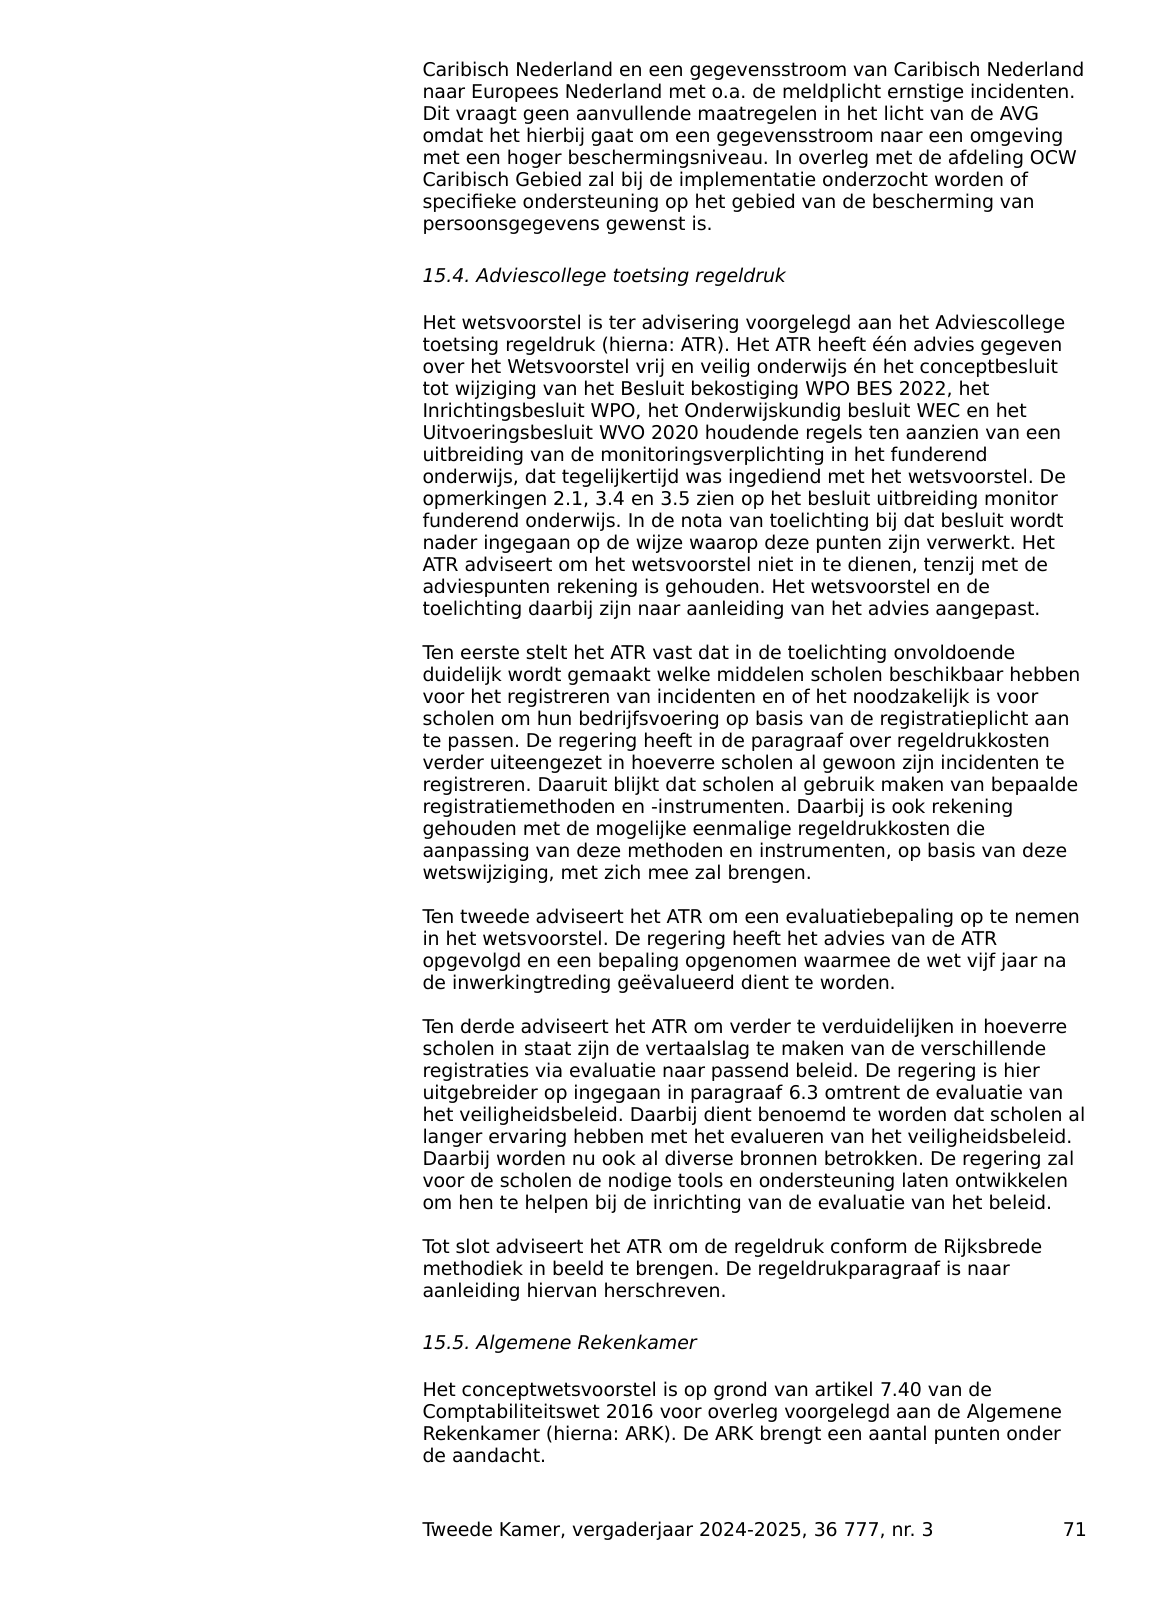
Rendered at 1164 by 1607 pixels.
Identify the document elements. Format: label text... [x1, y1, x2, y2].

text Tot slot adviseert het ATR om de regeldruk conform de Rijksbrede methodiek in beeld te brengen. De regeldrukparagraaf is naar aanleiding hiervan herschreven. [422, 1236, 1087, 1302]
text Caribisch Nederland en een gegevensstroom van Caribisch Nederland naar Europees Nederland met o.a. de meldplicht ernstige incidenten. Dit vraagt geen aanvullende maatregelen in het licht van de AVG omdat het hierbij gaat om een gegevensstroom naar een omgeving met een hoger beschermingsniveau. In overleg met de afdeling OCW Caribisch Gebied zal bij de implementatie onderzocht worden of specifieke ondersteuning op het gebied van de bescherming van persoonsgegevens gewenst is. [422, 59, 1087, 235]
text Het wetsvoorstel is ter advisering voorgelegd aan het Adviescollege toetsing regeldruk (hierna: ATR). Het ATR heeft één advies gegeven over het Wetsvoorstel vrij en veilig onderwijs én het conceptbesluit tot wijziging van het Besluit bekostiging WPO BES 2022, het Inrichtingsbesluit WPO, het Onderwijskundig besluit WEC en het Uitvoeringsbesluit WVO 2020 houdende regels ten aanzien van een uitbreiding van de monitoringsverplichting in het funderend onderwijs, dat tegelijkertijd was ingediend met het wetsvoorstel. De opmerkingen 2.1, 3.4 en 3.5 zien op het besluit uitbreiding monitor funderend onderwijs. In de nota van toelichting bij dat besluit wordt nader ingegaan op de wijze waarop deze punten zijn verwerkt. Het ATR adviseert om het wetsvoorstel niet in te dienen, tenzij met de adviespunten rekening is gehouden. Het wetsvoorstel en de toelichting daarbij zijn naar aanleiding van het advies aangepast. [422, 312, 1087, 619]
text Het conceptwetsvoorstel is op grond van artikel 7.40 van de Comptabiliteitswet 2016 voor overleg voorgelegd aan de Algemene Rekenkamer (hierna: ARK). De ARK brengt een aantal punten onder de aandacht. [422, 1379, 1087, 1467]
subtitle 15.5. Algemene Rekenkamer [422, 1332, 1087, 1354]
text Ten derde adviseert het ATR om verder te verduidelijken in hoeverre scholen in staat zijn de vertaalslag te maken van de verschillende registraties via evaluatie naar passend beleid. De regering is hier uitgebreider op ingegaan in paragraaf 6.3 omtrent de evaluatie van het veiligheidsbeleid. Daarbij dient benoemd te worden dat scholen al langer ervaring hebben met het evalueren van het veiligheidsbeleid. Daarbij worden nu ook al diverse bronnen betrokken. De regering zal voor de scholen de nodige tools en ondersteuning laten ontwikkelen om hen te helpen bij de inrichting van de evaluatie van het beleid. [422, 1016, 1087, 1214]
text Ten tweede adviseert het ATR om een evaluatiebepaling op te nemen in het wetsvoorstel. De regering heeft het advies van de ATR opgevolgd en een bepaling opgenomen waarmee de wet vijf jaar na de inwerkingtreding geëvalueerd dient te worden. [422, 906, 1087, 994]
subtitle 15.4. Adviescollege toetsing regeldruk [422, 265, 1087, 287]
text Ten eerste stelt het ATR vast dat in de toelichting onvoldoende duidelijk wordt gemaakt welke middelen scholen beschikbaar hebben voor het registreren van incidenten en of het noodzakelijk is voor scholen om hun bedrijfsvoering op basis van de registratieplicht aan te passen. De regering heeft in de paragraaf over regeldrukkosten verder uiteengezet in hoeverre scholen al gewoon zijn incidenten te registreren. Daaruit blijkt dat scholen al gebruik maken van bepaalde registratiemethoden en -instrumenten. Daarbij is ook rekening gehouden met de mogelijke eenmalige regeldrukkosten die aanpassing van deze methoden en instrumenten, op basis van deze wetswijziging, met zich mee zal brengen. [422, 642, 1087, 883]
